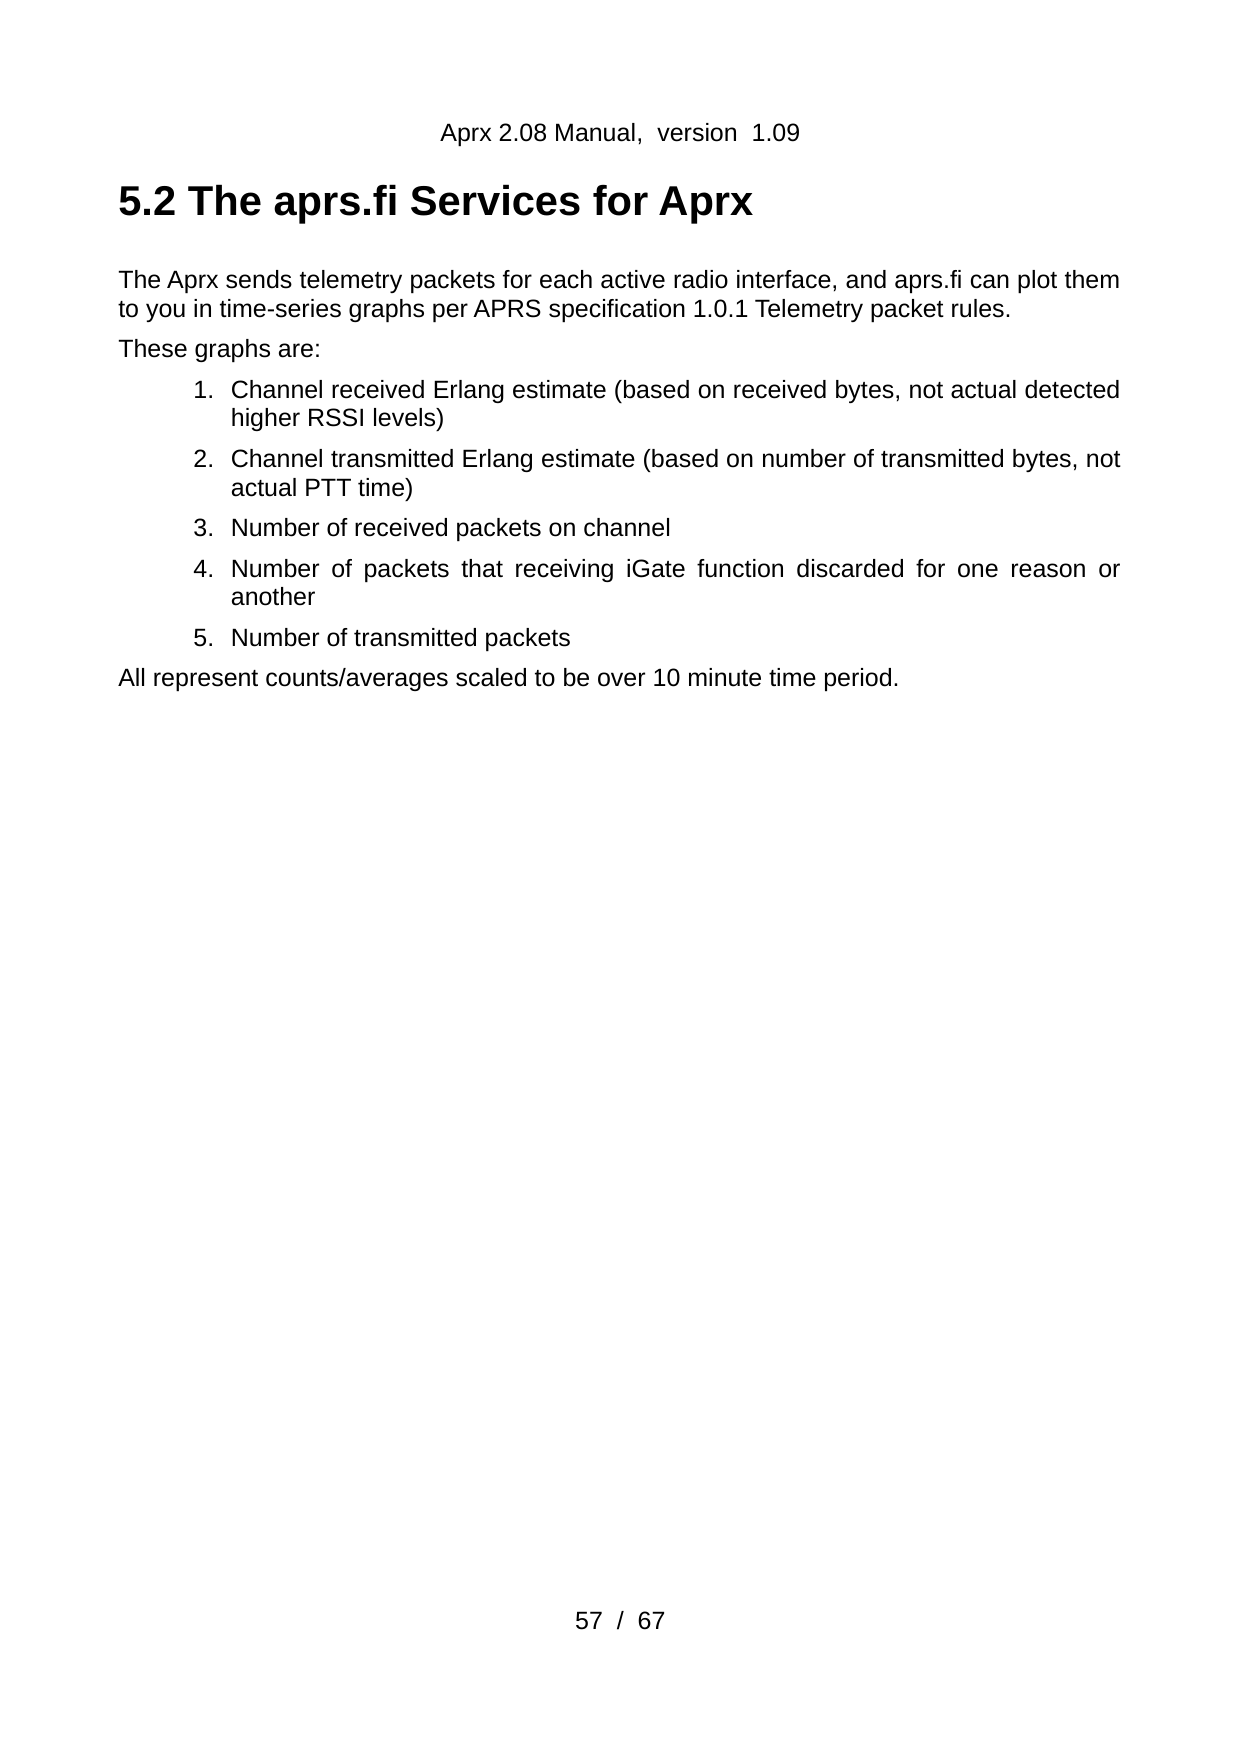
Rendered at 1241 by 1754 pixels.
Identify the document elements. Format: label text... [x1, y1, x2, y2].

list Channel transmitted Erlang estimate (based on number of transmitted bytes, not actual PTT time) [193, 444, 1122, 501]
text All represent counts/averages scaled to be over 10 minute time period. [118, 663, 1122, 692]
list Number of packets that receiving iGate function discarded for one reason or another [193, 554, 1122, 611]
subtitle The aprs.fi Services for Aprx [118, 176, 1122, 224]
list Channel received Erlang estimate (based on received bytes, not actual detected higher RSSI levels) [193, 374, 1122, 432]
list Number of received packets on channel [193, 513, 1122, 542]
text These graphs are: [118, 334, 1122, 363]
list Number of transmitted packets [193, 623, 1122, 652]
text The Aprx sends telemetry packets for each active radio interface, and aprs.fi can plot them to you in time-series graphs per APRS specification 1.0.1 Telemetry packet rules. [118, 265, 1122, 322]
